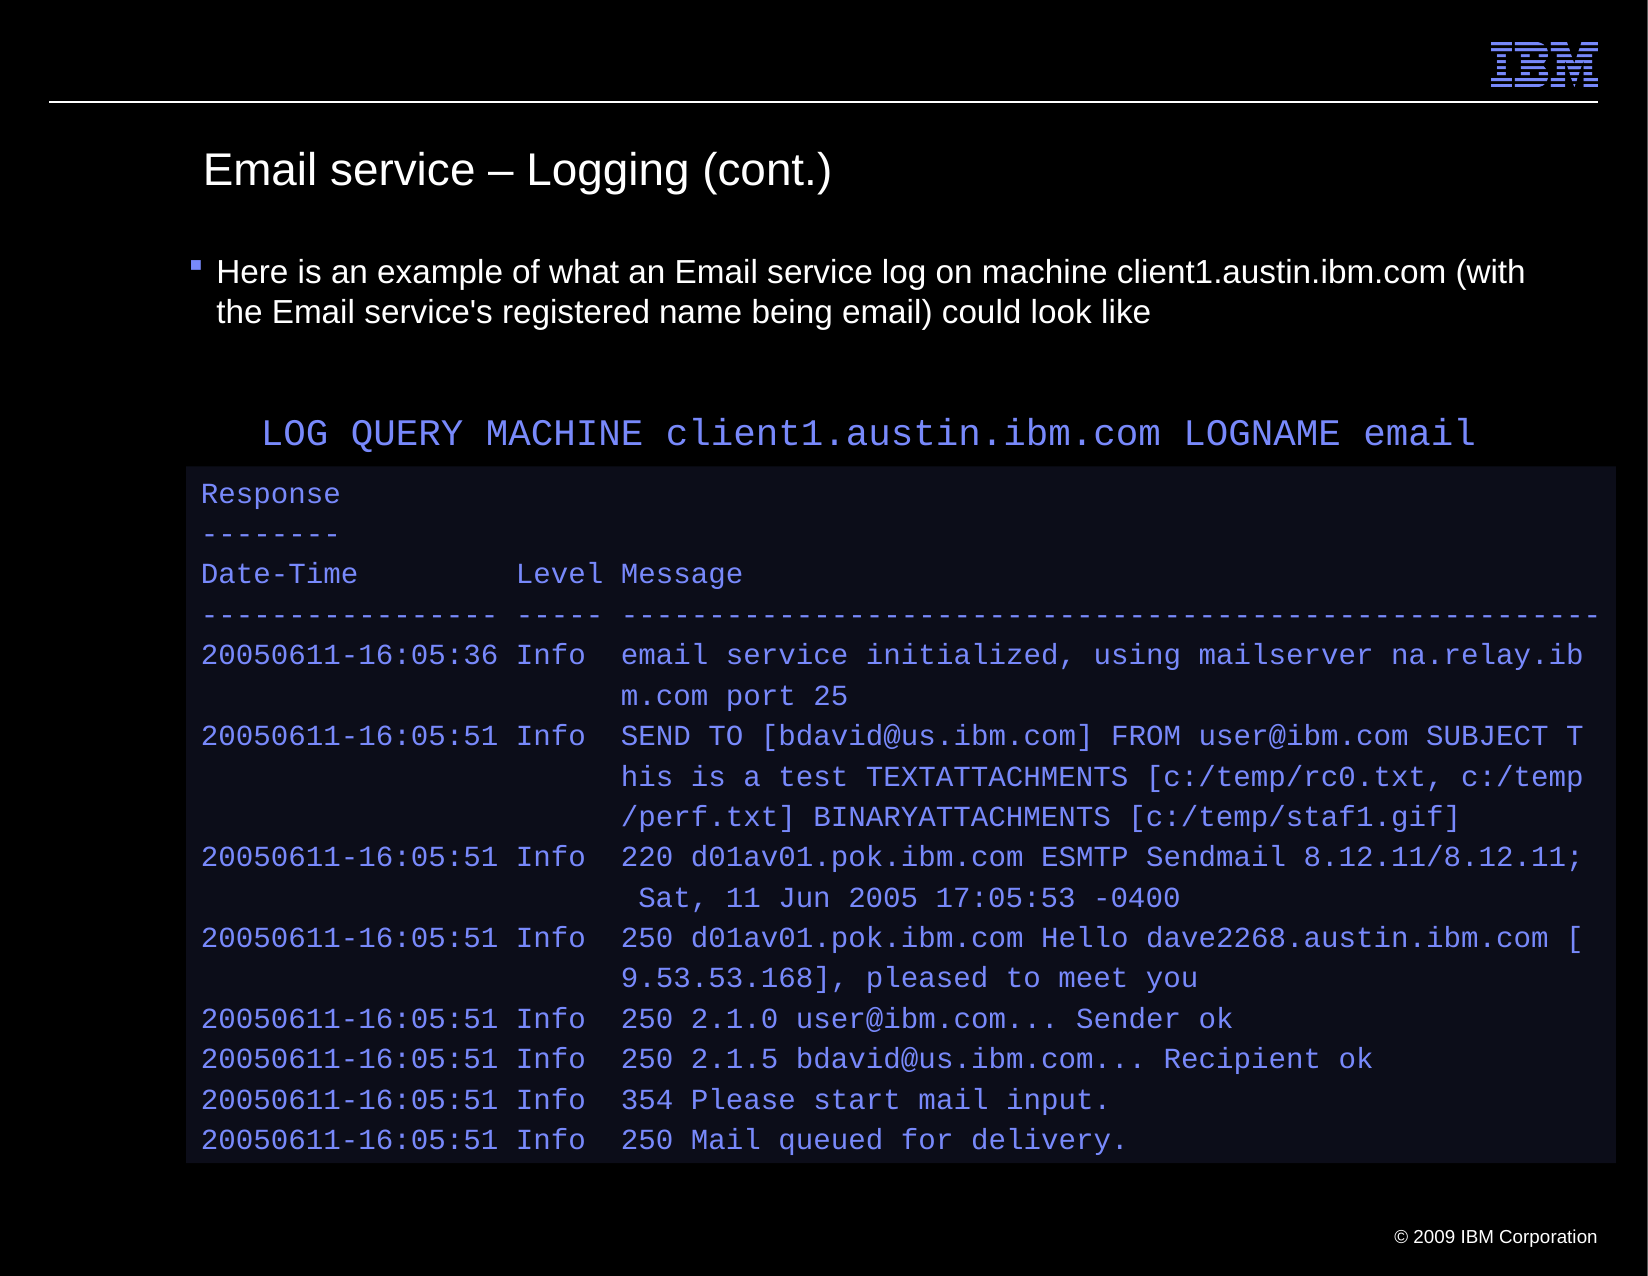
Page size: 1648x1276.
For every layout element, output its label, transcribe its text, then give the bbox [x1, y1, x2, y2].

text_box Response -------- Date-Time Level Message ----------------- ----- -------------------------------------------------------- 20050611-16:05:36 Info email service initialized, using mailserver na.relay.ib m.com port 25 20050611-16:05:51 Info SEND TO [bdavid@us.ibm.com] FROM user@ibm.com SUBJECT T his is a test TEXTATTACHMENTS [c:/temp/rc0.txt, c:/temp /perf.txt] BINARYATTACHMENTS [c:/temp/staf1.gif] 20050611-16:05:51 Info 220 d01av01.pok.ibm.com ESMTP Sendmail 8.12.11/8.12.11; Sat, 11 Jun 2005 17:05:53 -0400 20050611-16:05:51 Info 250 d01av01.pok.ibm.com Hello dave2268.austin.ibm.com [ 9.53.53.168], pleased to meet you 20050611-16:05:51 Info 250 2.1.0 user@ibm.com... Sender ok 20050611-16:05:51 Info 250 2.1.5 bdavid@us.ibm.com... Recipient ok 20050611-16:05:51 Info 354 Please start mail input. 20050611-16:05:51 Info 250 Mail queued for delivery. [186, 466, 1616, 1164]
text_box LOG QUERY MACHINE client1.austin.ibm.com LOGNAME email [246, 400, 1491, 461]
text_box Here is an example of what an Email service log on machine client1.austin.ibm.com (with the Email service's registered name being email) could look like [173, 242, 1587, 338]
picture [1491, 42, 1598, 87]
title Email service – Logging (cont.) [186, 137, 1648, 231]
